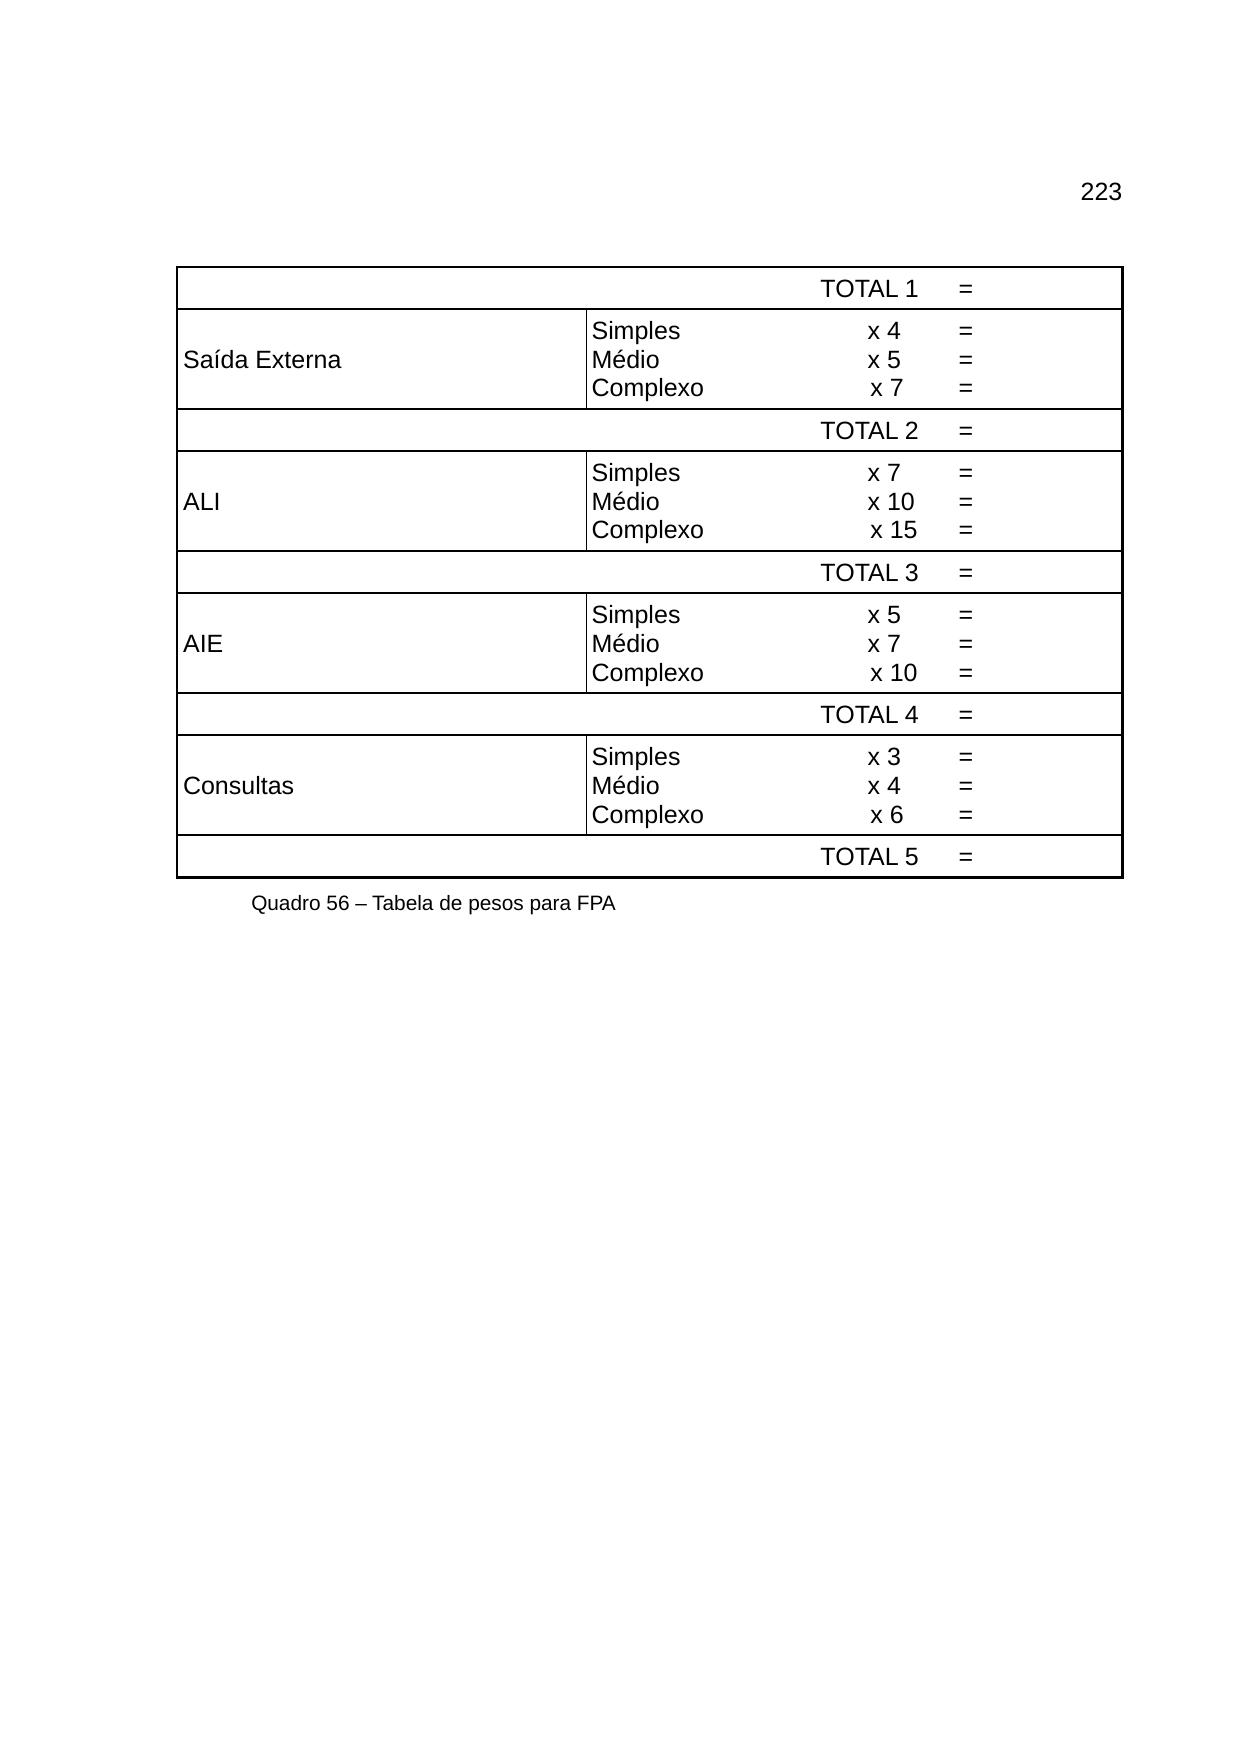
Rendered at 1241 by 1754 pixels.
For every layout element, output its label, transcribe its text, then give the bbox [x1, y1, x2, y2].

table_cell TOTAL 5 [178, 836, 953, 876]
table_cell Simples x 7 Médio x 10 Complexo x 15 [587, 452, 953, 550]
table_cell = [953, 836, 1121, 876]
table_cell Simples x 3 Médio x 4 Complexo x 6 [587, 736, 953, 834]
table_cell TOTAL 2 [178, 410, 953, 450]
table_cell Simples x 4 Médio x 5 Complexo x 7 [587, 310, 953, 408]
table_cell = = = [953, 310, 1121, 408]
table_cell TOTAL 4 [178, 694, 953, 734]
text Quadro 56 – Tabela de pesos para FPA [177, 891, 1122, 915]
table_cell TOTAL 3 [178, 552, 953, 592]
table_cell TOTAL 1 [178, 268, 953, 308]
table_cell = = = [953, 594, 1121, 692]
table_cell AIE [178, 594, 586, 692]
table_cell ALI [178, 452, 586, 550]
table_cell = [953, 268, 1121, 308]
table_cell Simples x 5 Médio x 7 Complexo x 10 [587, 594, 953, 692]
table_cell = = = [953, 736, 1121, 834]
table_cell = [953, 410, 1121, 450]
table_cell Saída Externa [178, 310, 586, 408]
table_cell = [953, 694, 1121, 734]
table_cell Consultas [178, 736, 586, 834]
table_cell = [953, 552, 1121, 592]
table_cell = = = [953, 452, 1121, 550]
